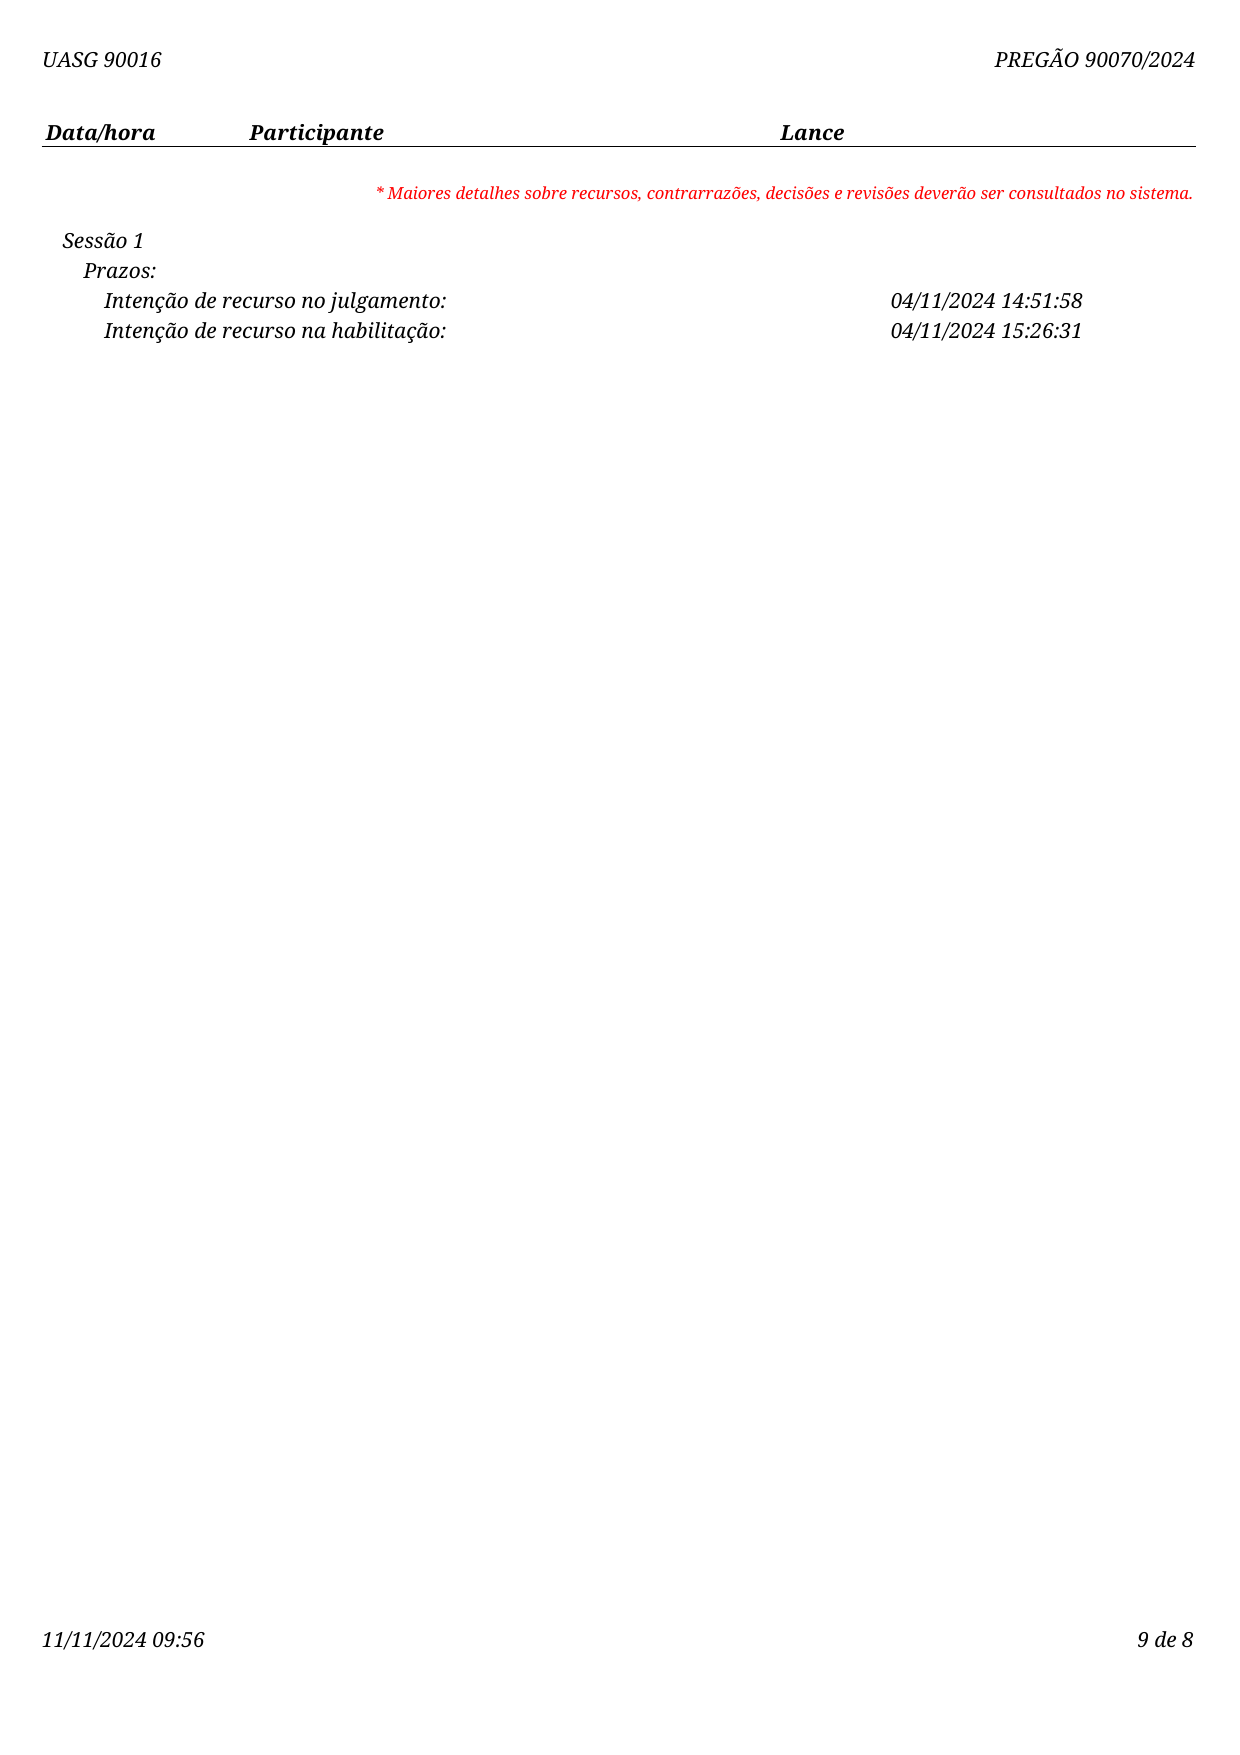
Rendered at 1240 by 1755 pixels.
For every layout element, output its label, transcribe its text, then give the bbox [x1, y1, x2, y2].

text * Maiores detalhes sobre recursos, contrarrazões, decisões e revisões deverão ser consultados no sistema. [42, 182, 1196, 204]
table_cell Intenção de recurso no julgamento: [63, 286, 518, 317]
table_cell Intenção de recurso na habilitação: [63, 317, 518, 347]
table_header Sessão 1 Prazos: [63, 226, 518, 286]
table_cell 04/11/2024 14:51:58 [518, 286, 1085, 317]
table_cell 04/11/2024 15:26:31 [518, 317, 1085, 347]
table_header [518, 226, 1085, 286]
